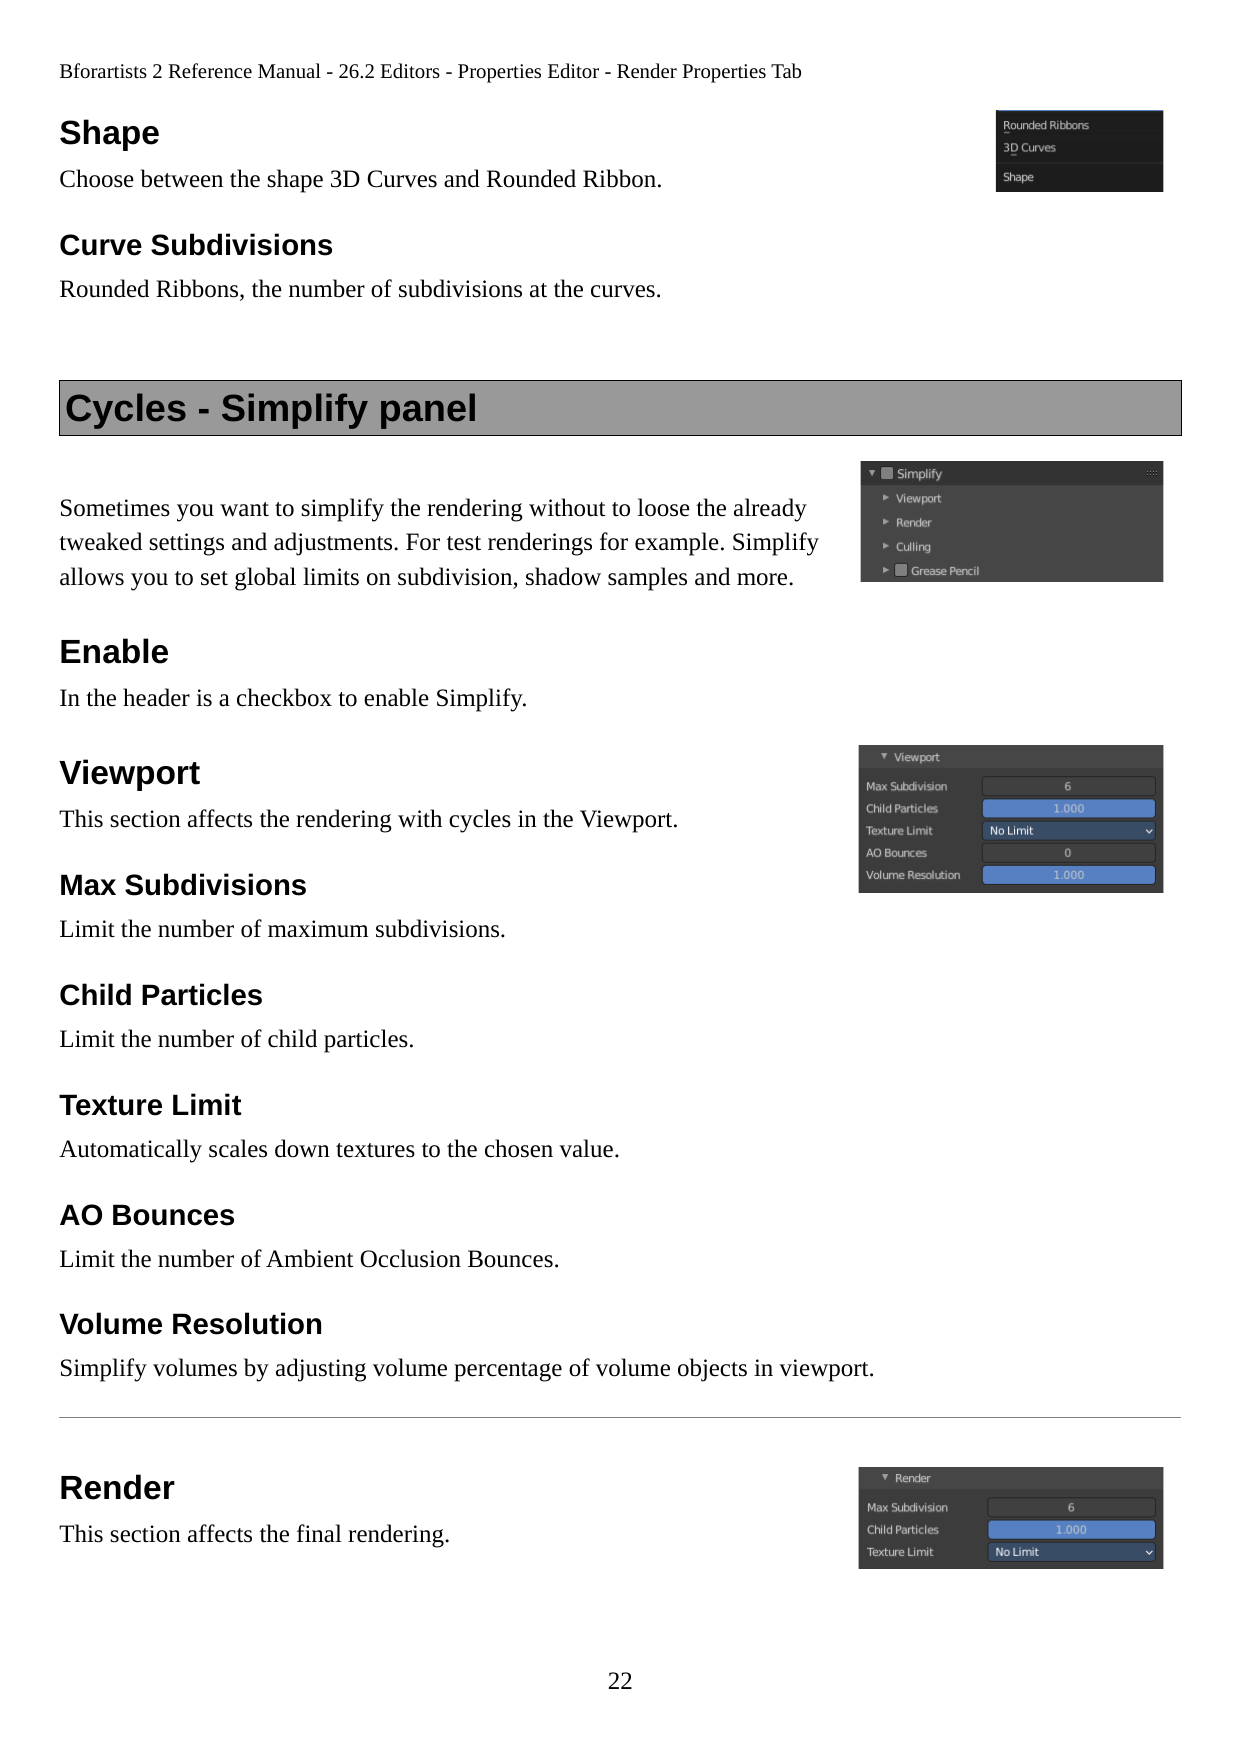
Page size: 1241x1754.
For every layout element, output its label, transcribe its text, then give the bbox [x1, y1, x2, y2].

subtitle Render [59, 1468, 858, 1506]
subtitle Enable [59, 632, 1181, 671]
subtitle [1164, 753, 1181, 792]
subtitle Curve Subdivisions [59, 227, 1181, 261]
text Choose between the shape 3D Curves and Rounded Ribbon. [59, 164, 995, 192]
subtitle Shape [59, 113, 995, 151]
subtitle Max Subdivisions [59, 868, 1181, 901]
text This section affects the rendering with cycles in the Viewport. [59, 804, 858, 833]
subtitle Viewport [59, 753, 858, 792]
text Limit the number of child particles. [59, 1024, 1181, 1053]
picture [858, 745, 1164, 893]
text Limit the number of maximum subdivisions. [59, 914, 1181, 943]
text Automatically scales down textures to the chosen value. [59, 1134, 1181, 1162]
subtitle Volume Resolution [59, 1307, 1181, 1341]
text Limit the number of Ambient Occlusion Bounces. [59, 1244, 1181, 1272]
subtitle Child Particles [59, 978, 1181, 1011]
picture [858, 1467, 1164, 1569]
subtitle [1164, 113, 1181, 151]
text Simplify volumes by adjusting volume percentage of volume objects in viewport. [59, 1353, 1181, 1382]
text In the header is a checkbox to enable Simplify. [59, 683, 1181, 712]
subtitle AO Bounces [59, 1197, 1181, 1231]
text Sometimes you want to simplify the rendering without to loose the already tweaked settings and adjustments. For test renderings for example. Simplify allows you to set global limits on subdivision, shadow samples and more. [59, 493, 1181, 591]
text This section affects the final rendering. [59, 1519, 858, 1547]
text Rounded Ribbons, the number of subdivisions at the curves. [59, 274, 1181, 302]
subtitle [1164, 1468, 1181, 1506]
subtitle Texture Limit [59, 1087, 1181, 1121]
table_header Cycles - Simplify panel [60, 381, 1181, 435]
picture [860, 461, 1164, 582]
picture [995, 110, 1164, 192]
